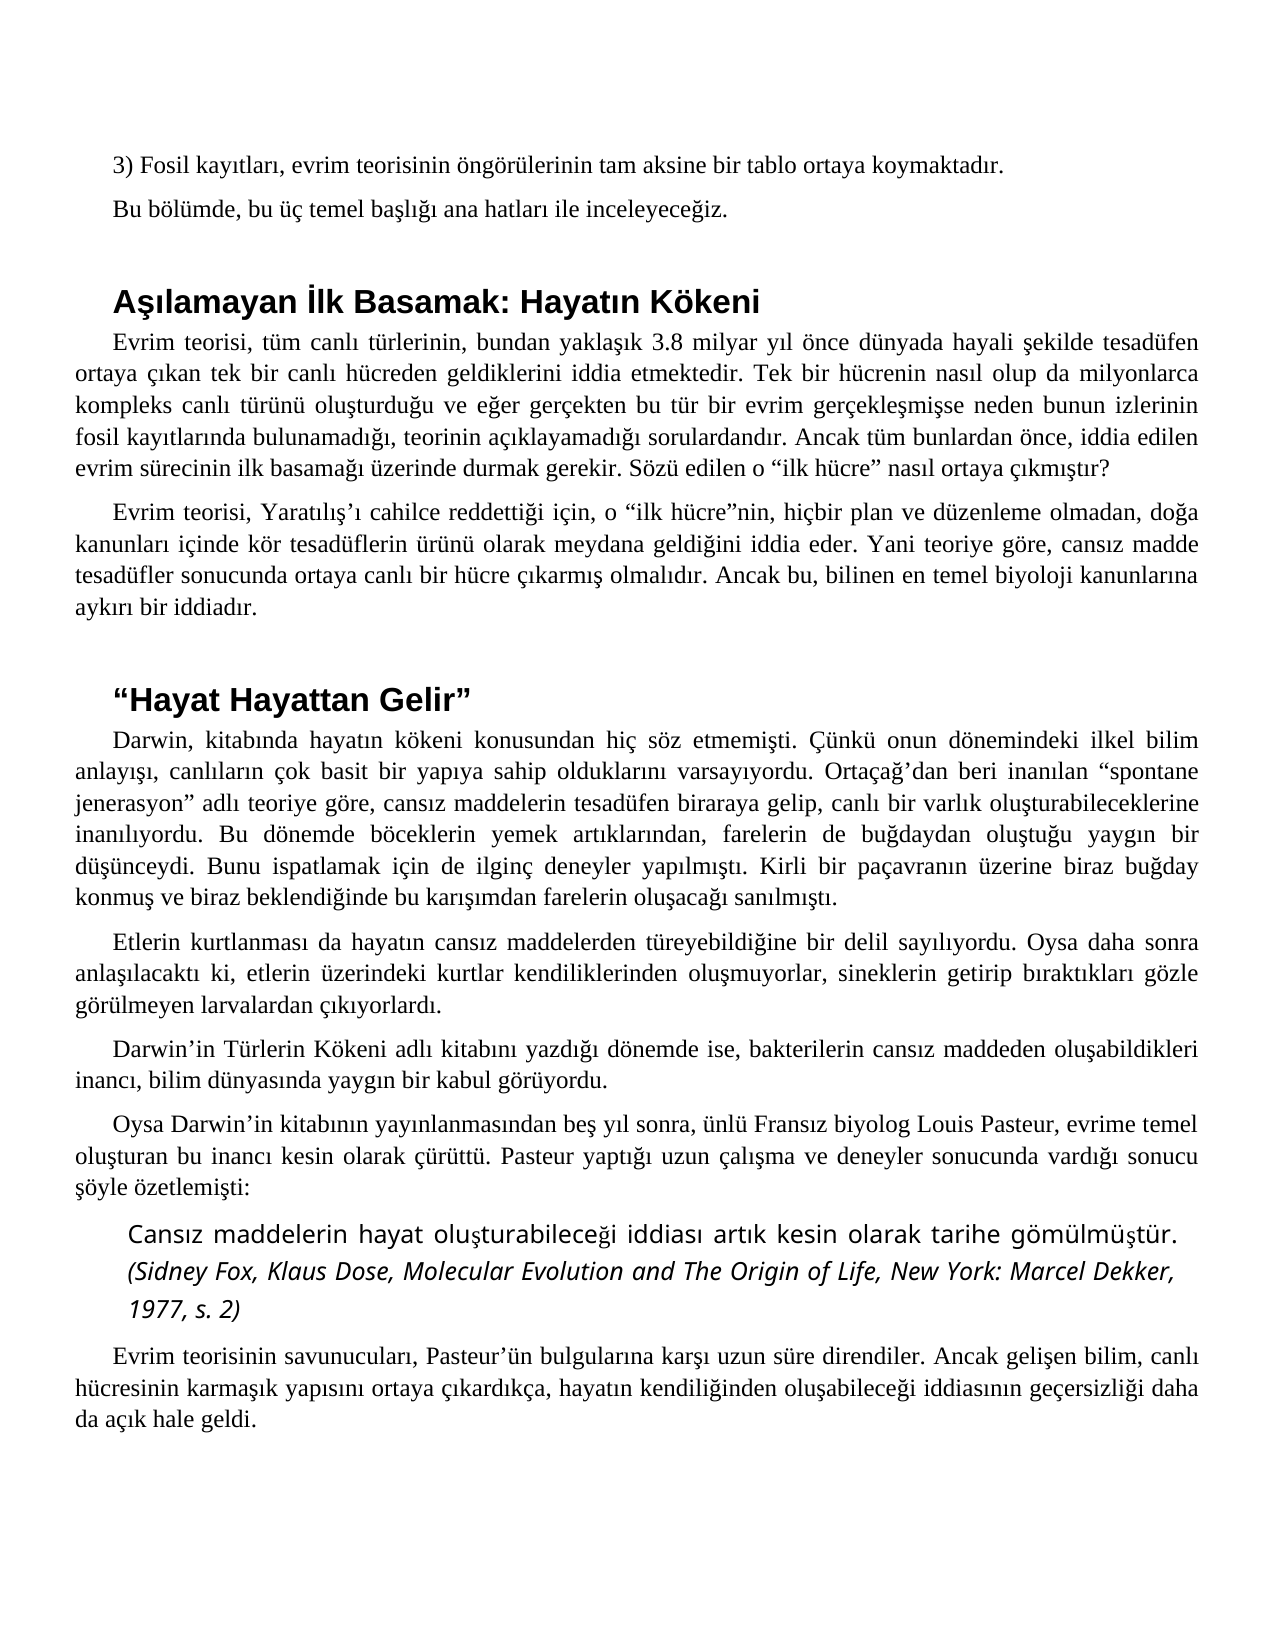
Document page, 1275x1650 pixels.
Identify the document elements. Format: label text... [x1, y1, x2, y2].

text 3) Fosil kayıtları, evrim teorisinin öngörülerinin tam aksine bir tablo ortaya koymaktadır. [75, 150, 1200, 179]
text Darwin, kitabında hayatın kökeni konusundan hiç söz etmemişti. Çünkü onun dönemindeki ilkel bilim anlayışı, canlıların çok basit bir yapıya sahip olduklarını varsayıyordu. Ortaçağ’dan beri inanılan “spontane jenerasyon” adlı teoriye göre, cansız maddelerin tesadüfen biraraya gelip, canlı bir varlık oluşturabileceklerine inanılıyordu. Bu dönemde böceklerin yemek artıklarından, farelerin de buğdaydan oluştuğu yaygın bir düşünceydi. Bunu ispatlamak için de ilginç deneyler yapılmıştı. Kirli bir paçavranın üzerine biraz buğday konmuş ve biraz beklendiğinde bu karışımdan farelerin oluşacağı sanılmıştı. [75, 725, 1200, 911]
text Oysa Darwin’in kitabının yayınlanmasından beş yıl sonra, ünlü Fransız biyolog Louis Pasteur, evrime temel oluşturan bu inancı kesin olarak çürüttü. Pasteur yaptığı uzun çalışma ve deneyler sonucunda vardığı sonucu şöyle özetlemişti: [75, 1109, 1200, 1201]
text Evrim teorisi, Yaratılış’ı cahilce reddettiği için, o “ilk hücre”nin, hiçbir plan ve düzenleme olmadan, doğa kanunları içinde kör tesadüflerin ürünü olarak meydana geldiğini iddia eder. Yani teoriye göre, cansız madde tesadüfler sonucunda ortaya canlı bir hücre çıkarmış olmalıdır. Ancak bu, bilinen en temel biyoloji kanunlarına aykırı bir iddiadır. [75, 497, 1200, 621]
text Evrim teorisi, tüm canlı türlerinin, bundan yaklaşık 3.8 milyar yıl önce dünyada hayali şekilde tesadüfen ortaya çıkan tek bir canlı hücreden geldiklerini iddia etmektedir. Tek bir hücrenin nasıl olup da milyonlarca kompleks canlı türünü oluşturduğu ve eğer gerçekten bu tür bir evrim gerçekleşmişse neden bunun izlerinin fosil kayıtlarında bulunamadığı, teorinin açıklayamadığı sorulardandır. Ancak tüm bunlardan önce, iddia edilen evrim sürecinin ilk basamağı üzerinde durmak gerekir. Sözü edilen o “ilk hücre” nasıl ortaya çıkmıştır? [75, 327, 1200, 482]
subtitle “Hayat Hayattan Gelir” [112, 680, 1200, 718]
text Darwin’in Türlerin Kökeni adlı kitabını yazdığı dönemde ise, bakterilerin cansız maddeden oluşabildikleri inancı, bilim dünyasında yaygın bir kabul görüyordu. [75, 1034, 1200, 1094]
text Etlerin kurtlanması da hayatın cansız maddelerden türeyebildiğine bir delil sayılıyordu. Oysa daha sonra anlaşılacaktı ki, etlerin üzerindeki kurtlar kendiliklerinden oluşmuyorlar, sineklerin getirip bıraktıkları gözle görülmeyen larvalardan çıkıyorlardı. [75, 927, 1200, 1018]
text Bu bölümde, bu üç temel başlığı ana hatları ile inceleyeceğiz. [75, 194, 1200, 223]
text Cansız maddelerin hayat oluşturabileceği iddiası artık kesin olarak tarihe gömülmüştür. (Sidney Fox, Klaus Dose, Molecular Evolution and The Origin of Life, New York: Marcel Dekker, 1977, s. 2) [127, 1217, 1177, 1325]
subtitle Aşılamayan İlk Basamak: Hayatın Kökeni [112, 282, 1200, 321]
text Evrim teorisinin savunucuları, Pasteur’ün bulgularına karşı uzun süre direndiler. Ancak gelişen bilim, canlı hücresinin karmaşık yapısını ortaya çıkardıkça, hayatın kendiliğinden oluşabileceği iddiasının geçersizliği daha da açık hale geldi. [75, 1341, 1200, 1433]
